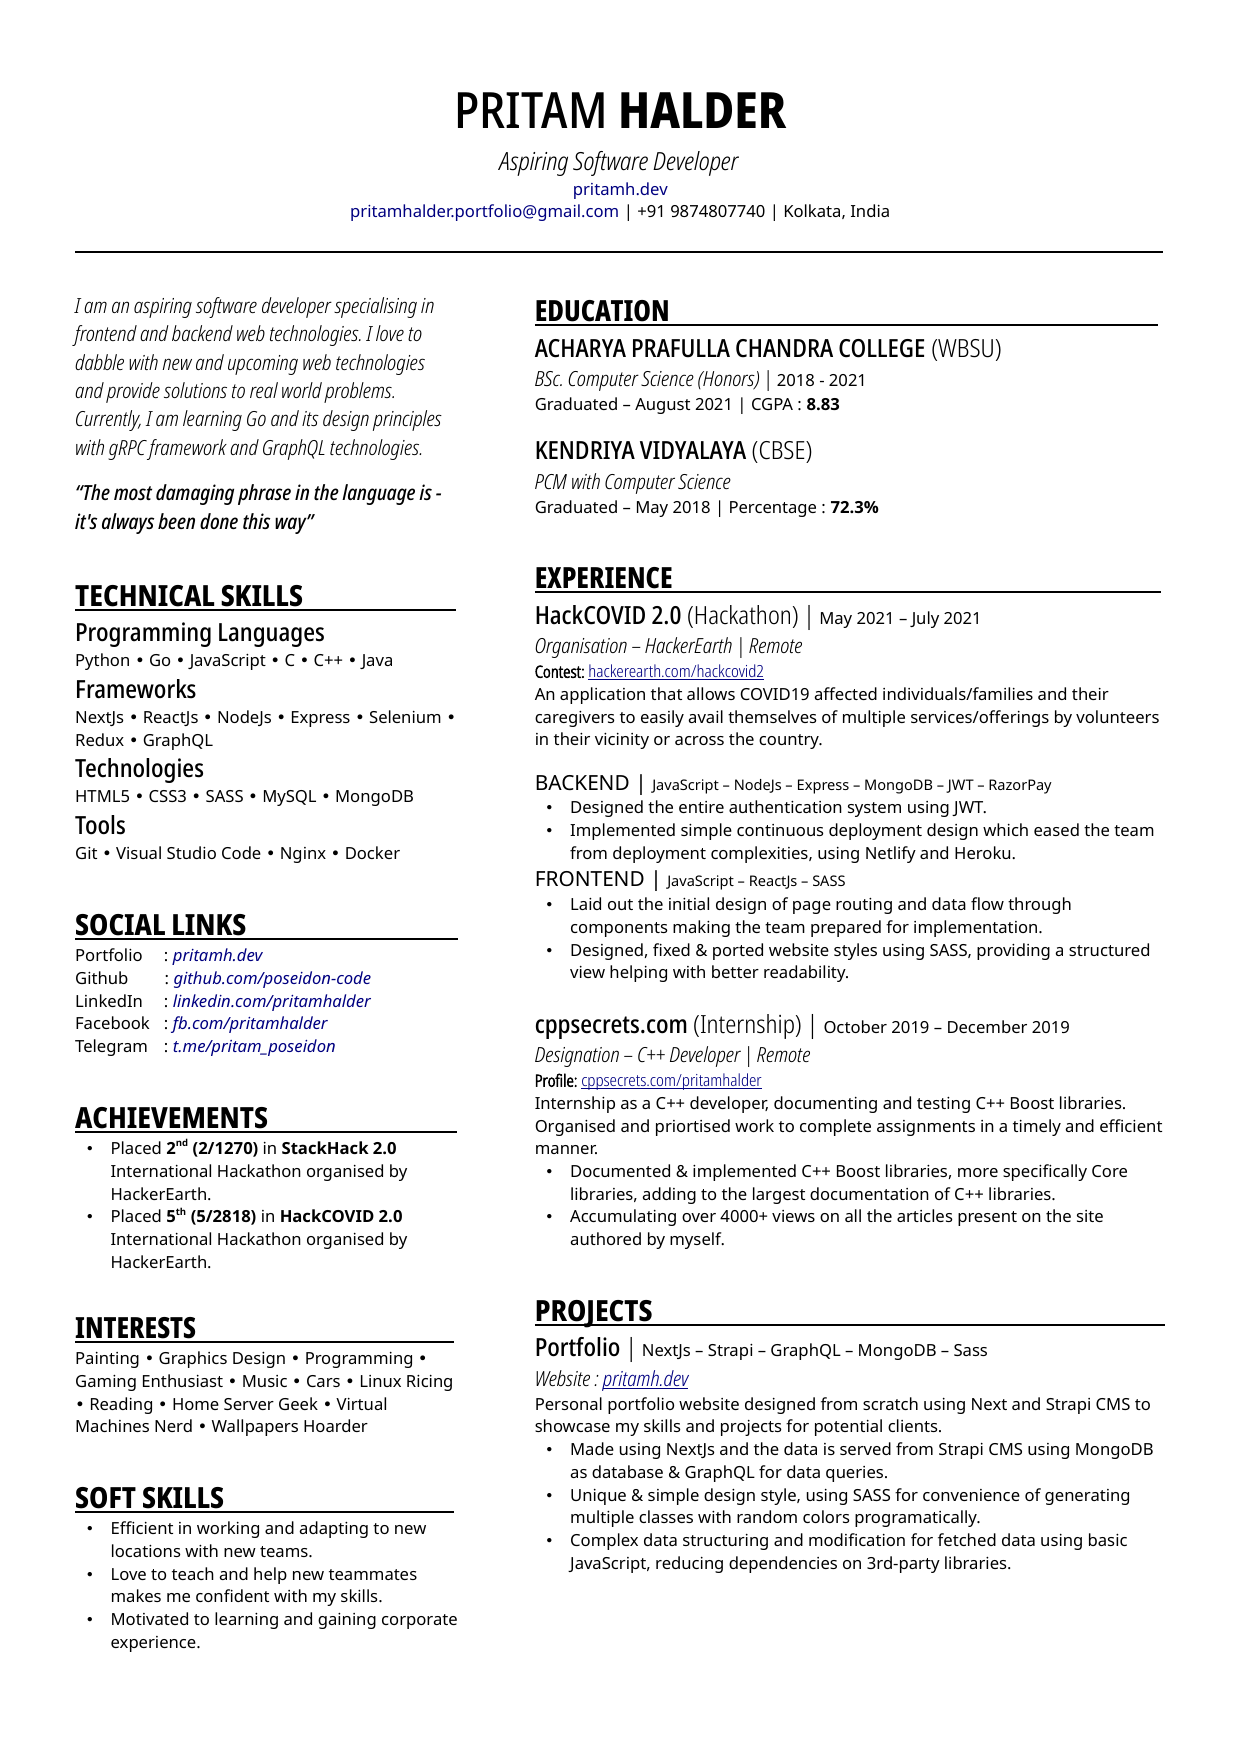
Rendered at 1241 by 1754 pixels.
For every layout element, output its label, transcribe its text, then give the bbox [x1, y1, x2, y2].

list Documented & implemented C++ Boost libraries, more specifically Core libraries, adding to the largest documentation of C++ libraries. [546, 1159, 1165, 1205]
text Painting • Graphics Design • Programming • Gaming Enthusiast • Music • Cars • Linux Ricing • Reading • Home Server Geek • Virtual Machines Nerd • Wallpapers Hoarder [75, 1347, 458, 1438]
text PROJECTS [534, 1290, 1165, 1324]
text Portfolio : pritamh.dev Github : github.com/poseidon-code LinkedIn : linkedin.com/pritamhalder [75, 944, 458, 1012]
text EXPERIENCE [534, 558, 1165, 597]
list Motivated to learning and gaining corporate experience. [87, 1608, 458, 1653]
text Personal portfolio website designed from scratch using Next and Strapi CMS to showcase my skills and projects for potential clients. [534, 1392, 1165, 1438]
text ACHIEVEMENTS [75, 1097, 458, 1137]
text PRITAM HALDER [75, 75, 1165, 143]
list Implemented simple continuous deployment design which eased the team from deployment complexities, using Netlify and Heroku. [546, 819, 1165, 864]
text Frameworks [75, 671, 458, 706]
text TECHNICAL SKILLS [75, 575, 458, 615]
text PCM with Computer Science [534, 467, 1165, 495]
list Love to teach and help new teammates makes me confident with my skills. [87, 1562, 458, 1608]
text KENDRIYA VIDYALAYA (CBSE) [534, 433, 1165, 467]
text Tools [75, 808, 458, 842]
text HackCOVID 2.0 (Hackathon) | May 2021 – July 2021 [534, 597, 1165, 631]
text I am an aspiring software developer specialising in frontend and backend web technologies. I love to dabble with new and upcoming web technologies and provide solutions to real world problems. Currently, I am learning Go and its design principles with gRPC framework and GraphQL technologies. [75, 291, 458, 461]
text BACKEND | JavaScript – NodeJs – Express – MongoDB – JWT – RazorPay [534, 768, 1165, 796]
list Placed 2nd (2/1270) in StackHack 2.0 International Hackathon organised by HackerEarth. [87, 1137, 458, 1205]
text Programming Languages Python • Go • JavaScript • C • C++ • Java [75, 615, 458, 671]
text pritamhalder.portfolio@gmail.com | +91 9874807740 | Kolkata, India [75, 200, 1165, 223]
list Made using NextJs and the data is served from Strapi CMS using MongoDB as database & GraphQL for data queries. [546, 1438, 1165, 1483]
text HTML5 • CSS3 • SASS • MySQL • MongoDB [75, 785, 458, 808]
text Contest: hackerearth.com/hackcovid2 [534, 660, 1165, 682]
list Efficient in working and adapting to new locations with new teams. [87, 1517, 458, 1562]
text Facebook : fb.com/pritamhalder [75, 1012, 458, 1035]
text EDUCATION [534, 291, 1165, 330]
text Aspiring Software Developer [75, 143, 1165, 177]
text Designation – C++ Developer | Remote Profile: cppsecrets.com/pritamhalder [534, 1040, 1165, 1091]
text Graduated – May 2018 | Percentage : 72.3% [534, 495, 1165, 518]
text cppsecrets.com (Internship) | October 2019 – December 2019 [534, 1006, 1165, 1040]
text INTERESTS [75, 1307, 458, 1347]
text An application that allows COVID19 affected individuals/families and their caregivers to easily avail themselves of multiple services/offerings by volunteers in their vicinity or across the country. [534, 682, 1165, 751]
text Telegram : t.me/pritam_poseidon [75, 1035, 458, 1057]
list Placed 5th (5/2818) in HackCOVID 2.0 International Hackathon organised by HackerEarth. [87, 1205, 458, 1273]
text “The most damaging phrase in the language is - it's always been done this way” [75, 478, 458, 535]
text Portfolio | NextJs – Strapi – GraphQL – MongoDB – Sass Website : pritamh.dev [534, 1330, 1165, 1392]
text BSc. Computer Science (Honors) | 2018 - 2021 [534, 364, 1165, 393]
text [534, 1325, 1165, 1330]
text Technologies [75, 751, 458, 785]
text SOFT SKILLS [75, 1477, 458, 1517]
list Laid out the initial design of page routing and data flow through components making the team prepared for implementation. [546, 893, 1165, 938]
text Organisation – HackerEarth | Remote [534, 631, 1165, 660]
text SOCIAL LINKS [75, 904, 458, 938]
text ACHARYA PRAFULLA CHANDRA COLLEGE (WBSU) [534, 330, 1165, 364]
text FRONTEND | JavaScript – ReactJs – SASS [534, 864, 1165, 893]
list Designed the entire authentication system using JWT. [546, 796, 1165, 819]
text NextJs • ReactJs • NodeJs • Express • Selenium • Redux • GraphQL [75, 706, 458, 751]
list Complex data structuring and modification for fetched data using basic JavaScript, reducing dependencies on 3rd-party libraries. [546, 1528, 1165, 1574]
list Accumulating over 4000+ views on all the articles present on the site authored by myself. [546, 1205, 1165, 1250]
text Git • Visual Studio Code • Nginx • Docker [75, 842, 458, 864]
text [75, 940, 458, 944]
text pritamh.dev [75, 177, 1165, 200]
list Unique & simple design style, using SASS for convenience of generating multiple classes with random colors programatically. [546, 1483, 1165, 1528]
text Internship as a C++ developer, documenting and testing C++ Boost libraries. Organised and priortised work to complete assignments in a timely and efficient manner. [534, 1091, 1165, 1159]
text Graduated – August 2021 | CGPA : 8.83 [534, 393, 1165, 416]
list Designed, fixed & ported website styles using SASS, providing a structured view helping with better readability. [546, 938, 1165, 983]
